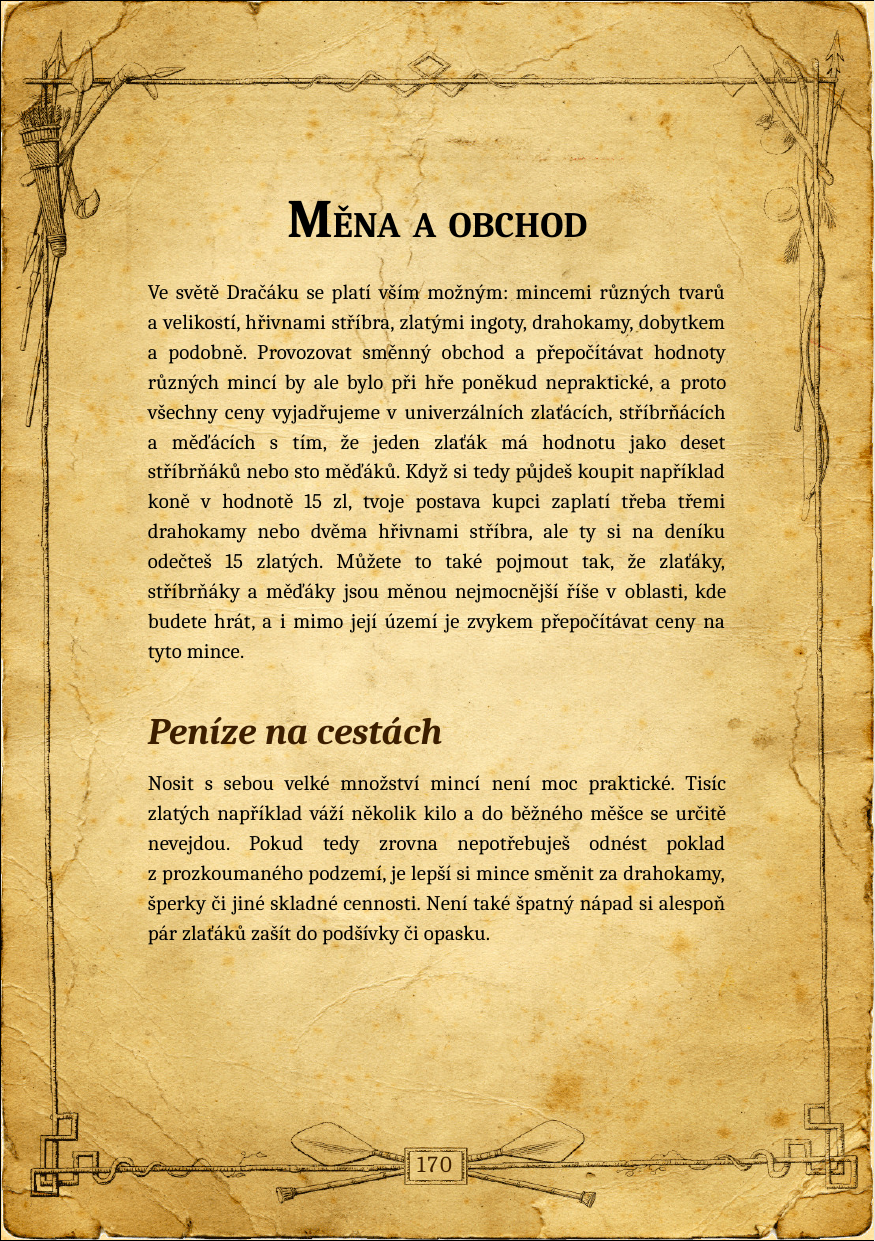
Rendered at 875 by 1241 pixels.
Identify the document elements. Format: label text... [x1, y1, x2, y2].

picture [1, 1, 874, 1240]
text Ve světě Dračáku se platí vším možným: mincemi různých tvarů a⁠ velikostí, hřivnami stříbra, zlatými ingoty, drahokamy, dobytkem a⁠ podobně. Provozovat směnný obchod a⁠ přepočítávat hodnoty různých mincí by ale bylo při hře poněkud nepraktické, a⁠ proto všechny ceny vyjadřujeme v⁠ univerzálních zlaťácích, stříbrňácích a⁠ měďácích s⁠ tím, že jeden zlaťák má hodnotu jako deset stříbrňáků nebo sto měďáků. Když si tedy půjdeš koupit například koně v⁠ hodnotě 15 zl, tvoje postava kupci zaplatí třeba třemi drahokamy nebo dvěma hřivnami stříbra, ale ty si na deníku odečteš 15 zlatých. Můžete to také pojmout tak, že zlaťáky, stříbrňáky a⁠ měďáky jsou měnou nejmocnější říše v⁠ oblasti, kde budete hrát, a⁠ i⁠ mimo její území je zvykem přepočítávat ceny na tyto mince. [148, 281, 726, 663]
text Nosit s⁠ sebou velké množství mincí není moc praktické. Tisíc zlatých například váží několik kilo a⁠ do běžného měšce se určitě nevejdou. Pokud tedy zrovna nepotřebuješ odnést poklad z⁠ prozkoumaného podzemí, je lepší si mince směnit za drahokamy, šperky či jiné skladné cennosti. Není také špatný nápad si alespoň pár zlaťáků zašít do podšívky či opasku. [148, 772, 726, 945]
subtitle Měna a⁠ obchod [148, 189, 726, 251]
subtitle Peníze na cestách [148, 711, 726, 754]
